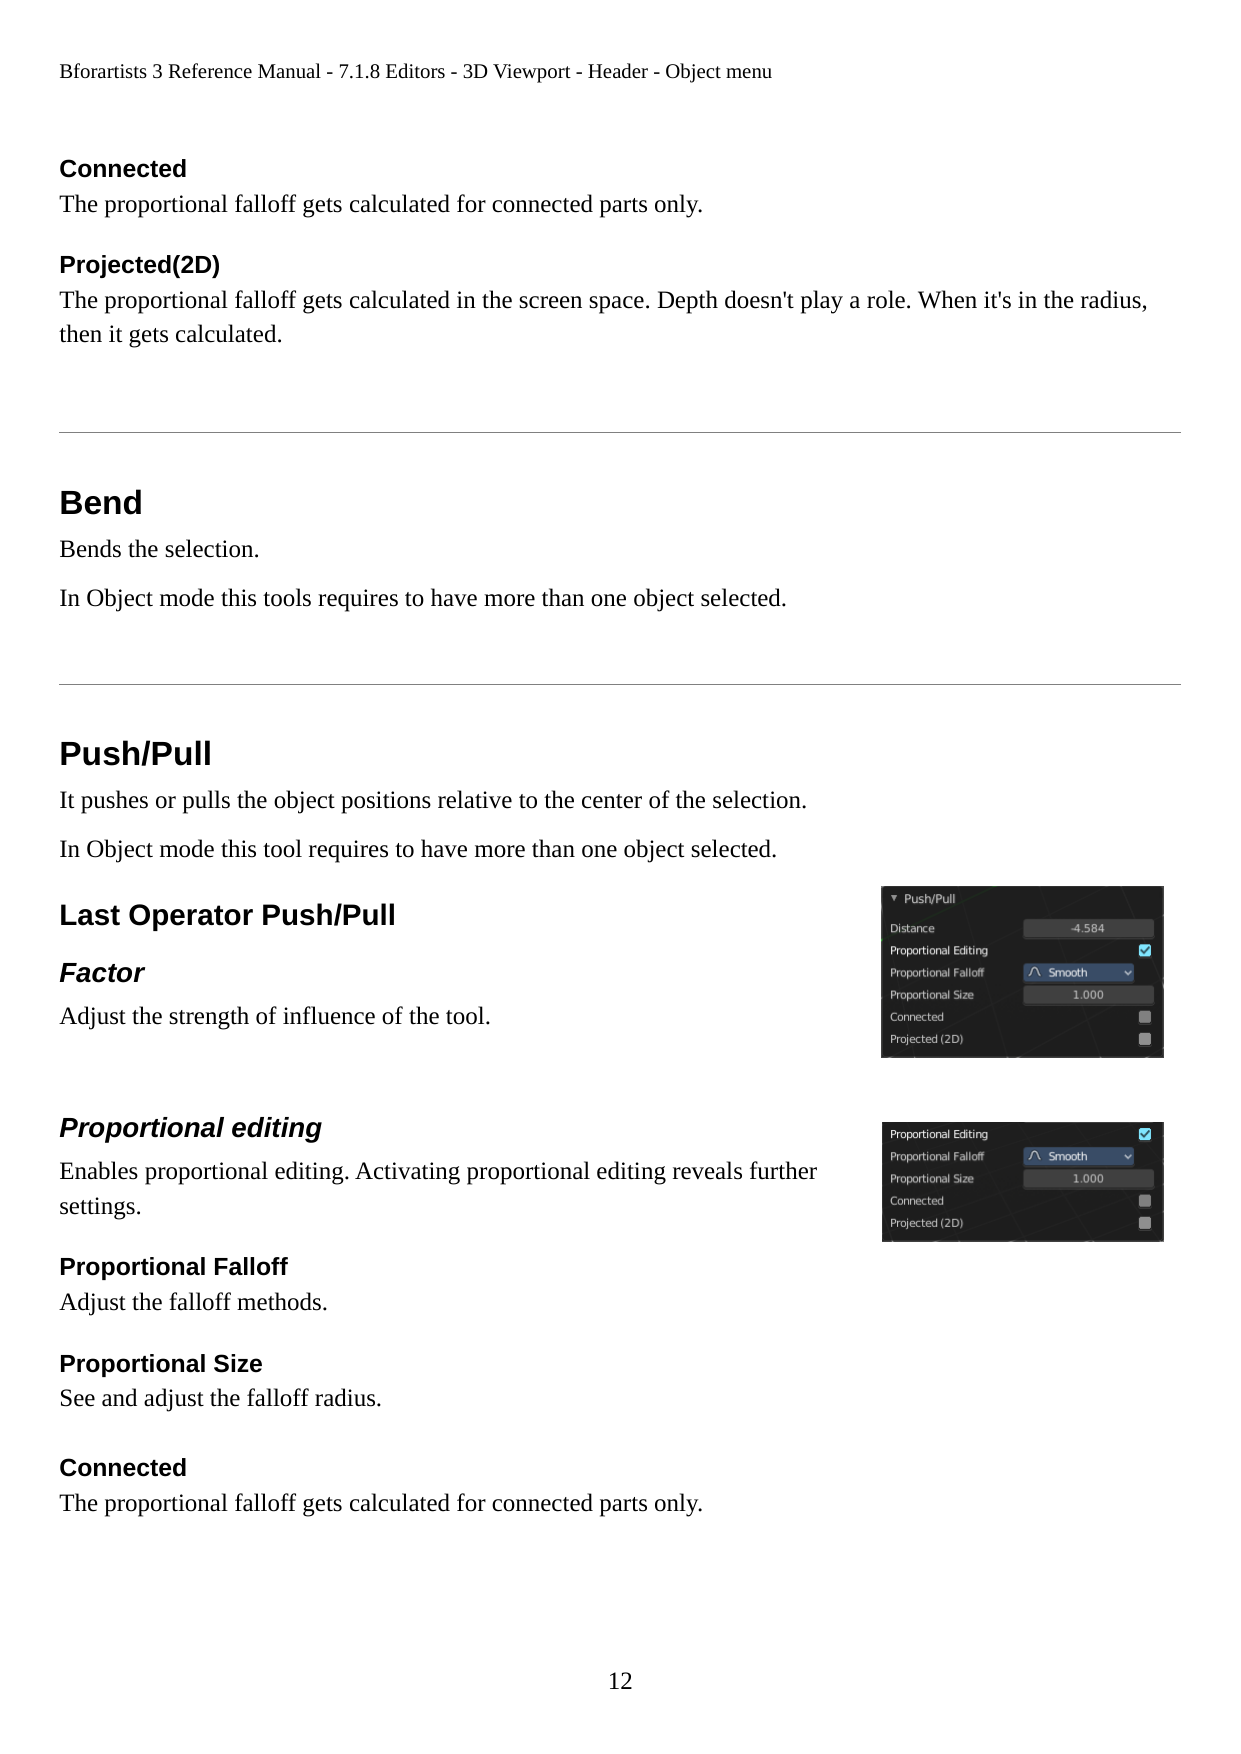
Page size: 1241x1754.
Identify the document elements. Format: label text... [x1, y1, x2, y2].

subtitle Push/Pull [59, 734, 1181, 773]
picture [881, 886, 1164, 1058]
subtitle Connected [59, 154, 1181, 182]
text Adjust the falloff methods. [59, 1287, 1181, 1316]
subtitle Proportional Falloff [59, 1252, 1181, 1281]
text See and adjust the falloff radius. [59, 1383, 1181, 1412]
text In Object mode this tool requires to have more than one object selected. [59, 834, 1181, 863]
subtitle Proportional editing [59, 1112, 1181, 1144]
text Bends the selection. [59, 534, 1181, 562]
text The proportional falloff gets calculated for connected parts only. [59, 189, 1181, 217]
text Adjust the strength of influence of the tool. [59, 1001, 881, 1030]
text It pushes or pulls the object positions relative to the center of the selection. [59, 785, 1181, 814]
subtitle Last Operator Push/Pull [59, 898, 881, 932]
subtitle Bend [59, 483, 1181, 521]
subtitle Connected [59, 1453, 1181, 1482]
text The proportional falloff gets calculated for connected parts only. [59, 1488, 1181, 1517]
text The proportional falloff gets calculated in the screen space. Depth doesn't play a role. When it's in the radius, then it gets calculated. [59, 285, 1181, 348]
subtitle [1164, 957, 1181, 989]
subtitle Factor [59, 957, 881, 989]
text In Object mode this tools requires to have more than one object selected. [59, 583, 1181, 612]
subtitle Projected(2D) [59, 250, 1181, 279]
subtitle Proportional Size [59, 1349, 1181, 1377]
subtitle [1164, 898, 1181, 932]
picture [882, 1122, 1164, 1242]
text Enables proportional editing. Activating proportional editing reveals further settings. [59, 1156, 882, 1219]
